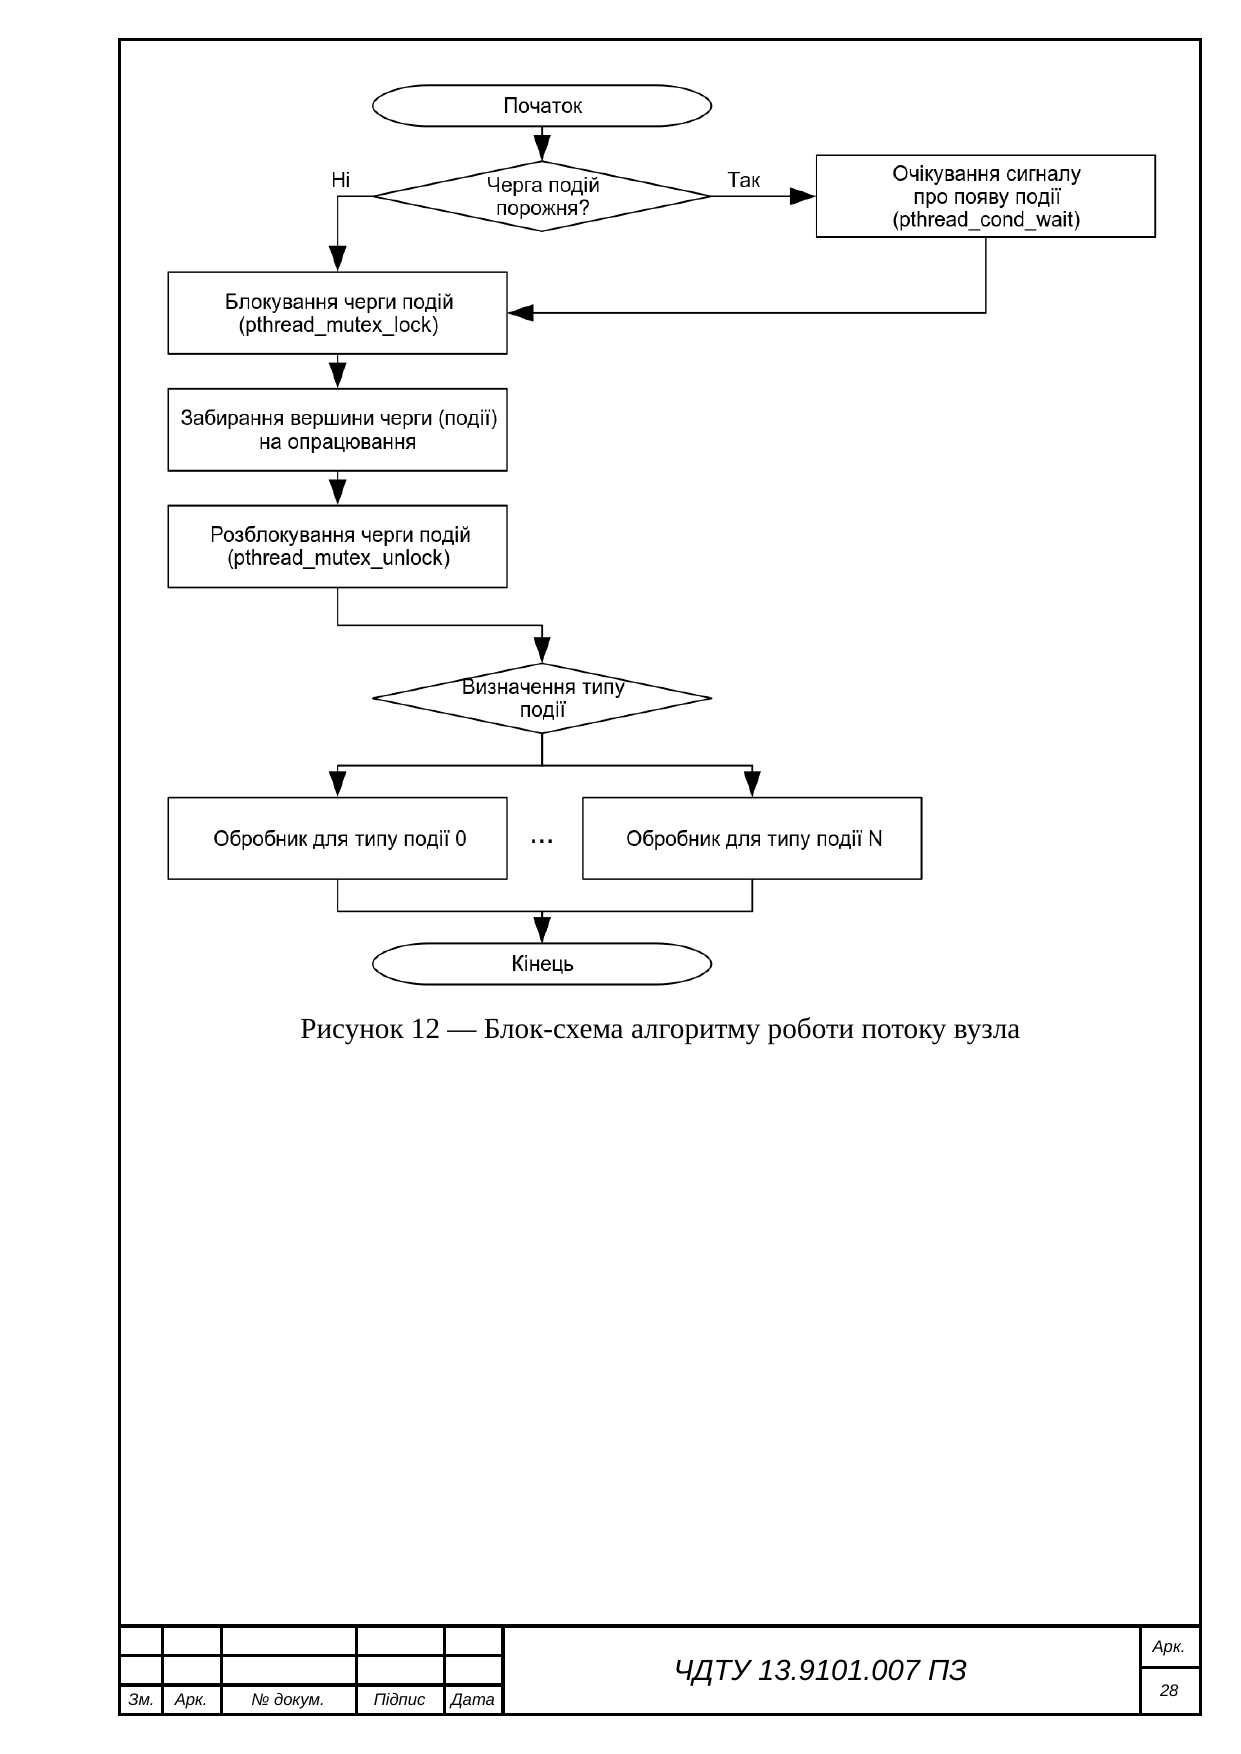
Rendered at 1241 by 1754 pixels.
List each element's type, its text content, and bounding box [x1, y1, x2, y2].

text Рисунок 12 — Блок-схема алгоритму роботи потоку вузла [151, 1011, 1170, 1045]
picture [150, 70, 1170, 995]
